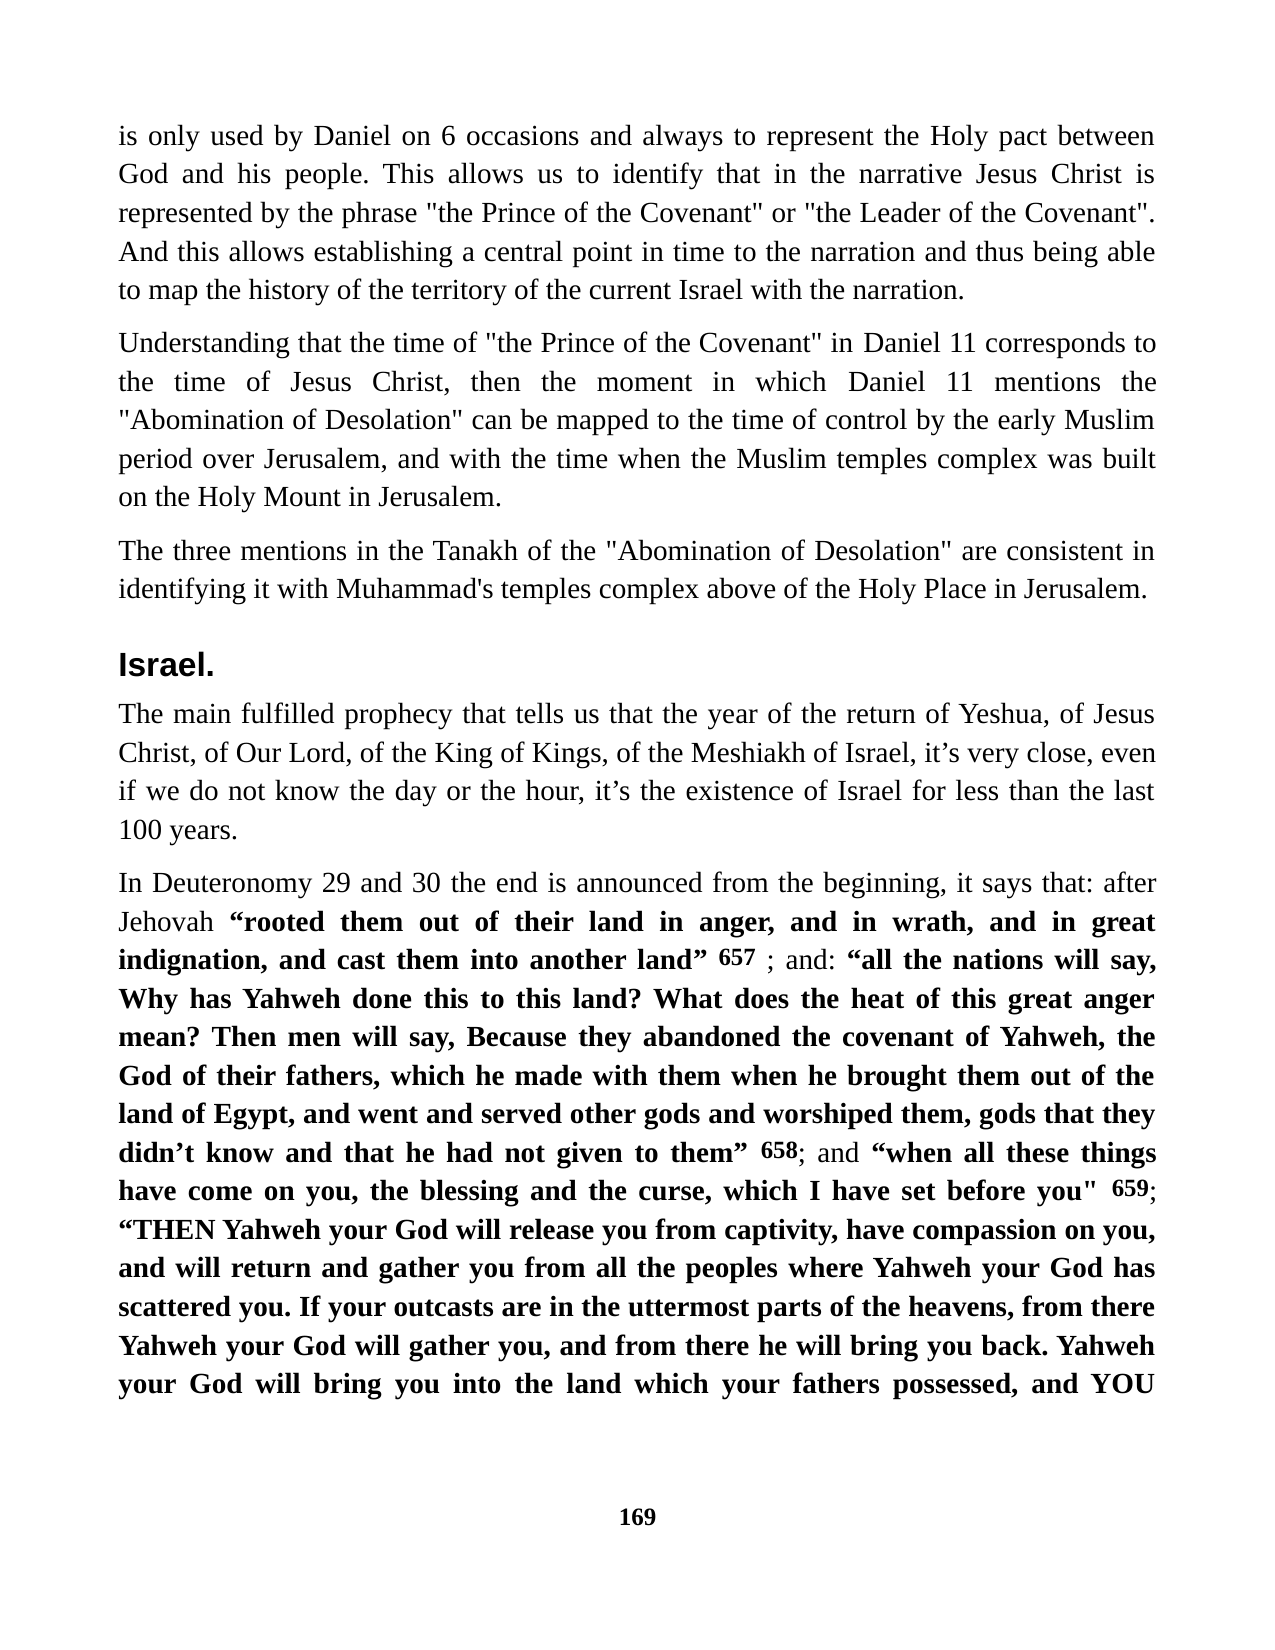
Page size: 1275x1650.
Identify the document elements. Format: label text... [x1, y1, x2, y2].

text is only used by Daniel on 6 occasions and always to represent the Holy pact between God and his people. This allows us to identify that in the narrative Jesus Christ is represented by the phrase "the Prince of the Covenant" or "the Leader of the Covenant". And this allows establishing a central point in time to the narration and thus being able to map the history of the territory of the current Israel with the narration. [118, 118, 1157, 306]
text The main fulfilled prophecy that tells us that the year of the return of Yeshua, of Jesus Christ, of Our Lord, of the King of Kings, of the Meshiakh of Israel, it’s very close, even if we do not know the day or the hour, it’s the existence of Israel for less than the last 100 years. [118, 696, 1157, 846]
text Understanding that the time of "the Prince of the Covenant" in Daniel 11 corresponds to the time of Jesus Christ, then the moment in which Daniel 11 mentions the "Abomination of Desolation" can be mapped to the time of control by the early Muslim period over Jerusalem, and with the time when the Muslim temples complex was built on the Holy Mount in Jerusalem. [118, 325, 1157, 513]
subtitle Israel. [118, 645, 1157, 684]
text In Deuteronomy 29 and 30 the end is announced from the beginning, it says that: after Jehovah “rooted them out of their land in anger, and in wrath, and in great indignation, and cast them into another land” ; and: “all the nations will say, Why has Yahweh done this to this land? What does the heat of this great anger mean? Then men will say, Because they abandoned the covenant of Yahweh, the God of their fathers, which he made with them when he brought them out of the land of Egypt, and went and served other gods and worshiped them, gods that they didn’t know and that he had not given to them” ; and “when all these things have come on you, the blessing and the curse, which I have set before you" ; “THEN Yahweh your God will release you from captivity, have compassion on you, and will return and gather you from all the peoples where Yahweh your God has scattered you. If your outcasts are in the uttermost parts of the heavens, from there Yahweh your God will gather you, and from there he will bring you back. Yahweh your God will bring you into the land which your fathers possessed, and YOU [118, 865, 1157, 1400]
text The three mentions in the Tanakh of the "Abomination of Desolation" are consistent in identifying it with Muhammad's temples complex above of the Holy Place in Jerusalem. [118, 533, 1157, 605]
